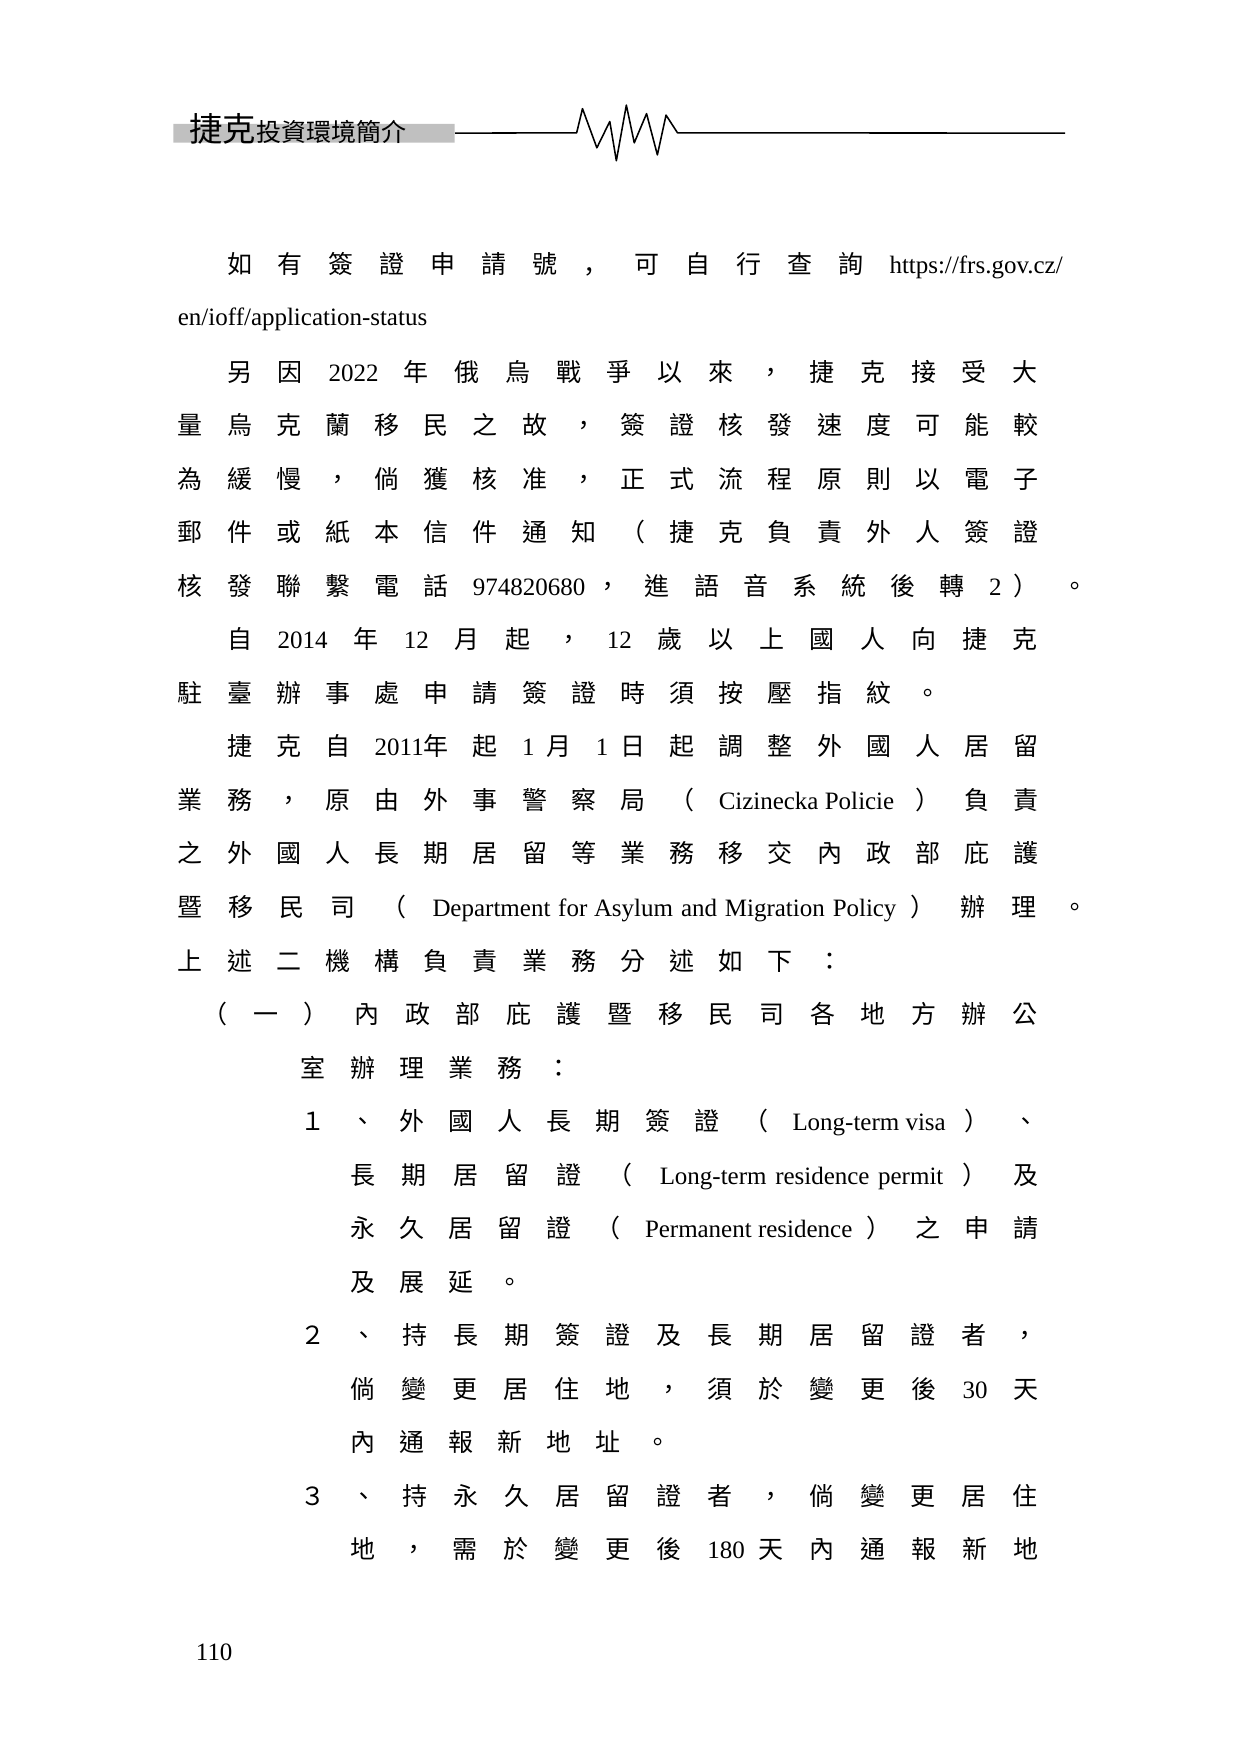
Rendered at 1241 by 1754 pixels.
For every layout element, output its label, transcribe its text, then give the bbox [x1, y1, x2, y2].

text 自2014年12月起，12歲以上國人向捷克駐臺辦事處申請簽證時須按壓指紋。 [178, 611, 1063, 718]
text 另因2022年俄烏戰爭以來，捷克接受大量烏克蘭移民之故，簽證核發速度可能較為緩慢，倘獲核准，正式流程原則以電子郵件或紙本信件通知（捷克負責外人簽證核發聯繫電話974820680，進語音系統後轉2）。 [178, 343, 1063, 611]
text 捷克自2011年起1月1日起調整外國人居留業務，原由外事警察局（Cizinecka Policie）負責之外國人長期居留等業務移交內政部庇護暨移民司（Department for Asylum and Migration Policy）辦理。上述二機構負責業務分述如下： [178, 718, 1063, 986]
text ３、持永久居留證者，倘變更居住地，需於變更後180天內通報新地 [276, 1468, 1063, 1575]
text 如有簽證申請號，可自行查詢https://frs.gov.cz/en/ioff/application-status [178, 236, 1063, 343]
text １、外國人長期簽證（Long-term visa）、長期居留證（Long-term residence permit）及永久居留證（Permanent residence）之申請及展延。 [276, 1093, 1063, 1307]
text ２、持長期簽證及長期居留證者，倘變更居住地，須於變更後30天內通報新地址。 [276, 1307, 1063, 1468]
text （一）內政部庇護暨移民司各地方辦公室辦理業務： [202, 986, 1063, 1093]
